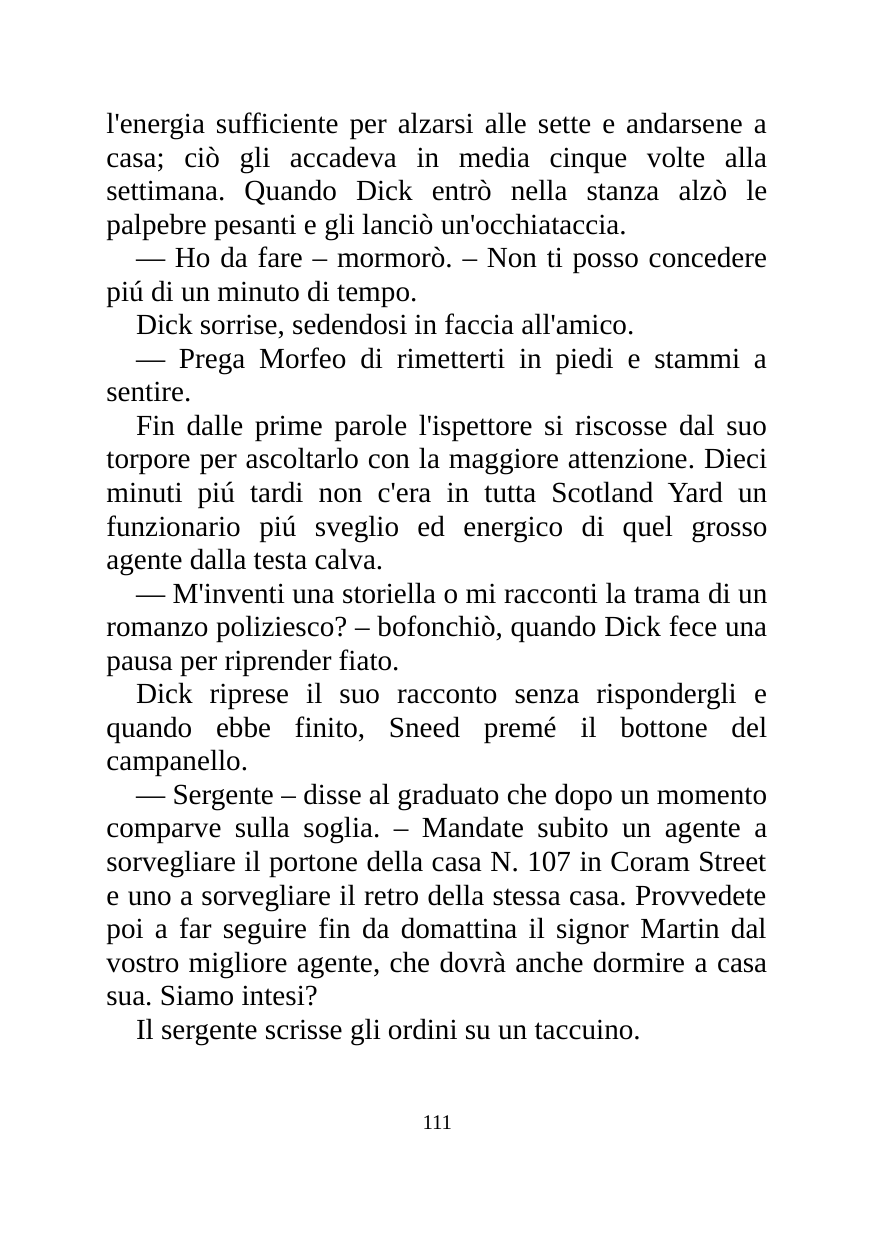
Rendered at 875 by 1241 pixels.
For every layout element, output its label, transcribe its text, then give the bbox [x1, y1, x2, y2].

text — M'inventi una storiella o mi racconti la trama di un romanzo poliziesco? – bofonchiò, quando Dick fece una pausa per riprender fiato. [106, 576, 768, 676]
text — Sergente – disse al graduato che dopo un momento comparve sulla soglia. – Mandate subito un agente a sorvegliare il portone della casa N. 107 in Coram Street e uno a sorvegliare il retro della stessa casa. Provvedete poi a far seguire fin da domattina il signor Martin dal vostro migliore agente, che dovrà anche dormire a casa sua. Siamo intesi? [106, 777, 768, 1012]
text Il sergente scrisse gli ordini su un taccuino. [106, 1012, 768, 1045]
text — Prega Morfeo di rimetterti in piedi e stammi a sentire. [106, 341, 768, 408]
text — Ho da fare – mormorò. – Non ti posso concedere piú di un minuto di tempo. [106, 240, 768, 307]
text Dick riprese il suo racconto senza rispondergli e quando ebbe finito, Sneed premé il bottone del campanello. [106, 676, 768, 777]
text Dick sorrise, sedendosi in faccia all'amico. [106, 307, 768, 341]
text l'energia sufficiente per alzarsi alle sette e andarsene a casa; ciò gli accadeva in media cinque volte alla settimana. Quando Dick entrò nella stanza alzò le palpebre pesanti e gli lanciò un'occhiataccia. [106, 106, 768, 240]
text Fin dalle prime parole l'ispettore si riscosse dal suo torpore per ascoltarlo con la maggiore attenzione. Dieci minuti piú tardi non c'era in tutta Scotland Yard un funzionario piú sveglio ed energico di quel grosso agente dalla testa calva. [106, 408, 768, 576]
